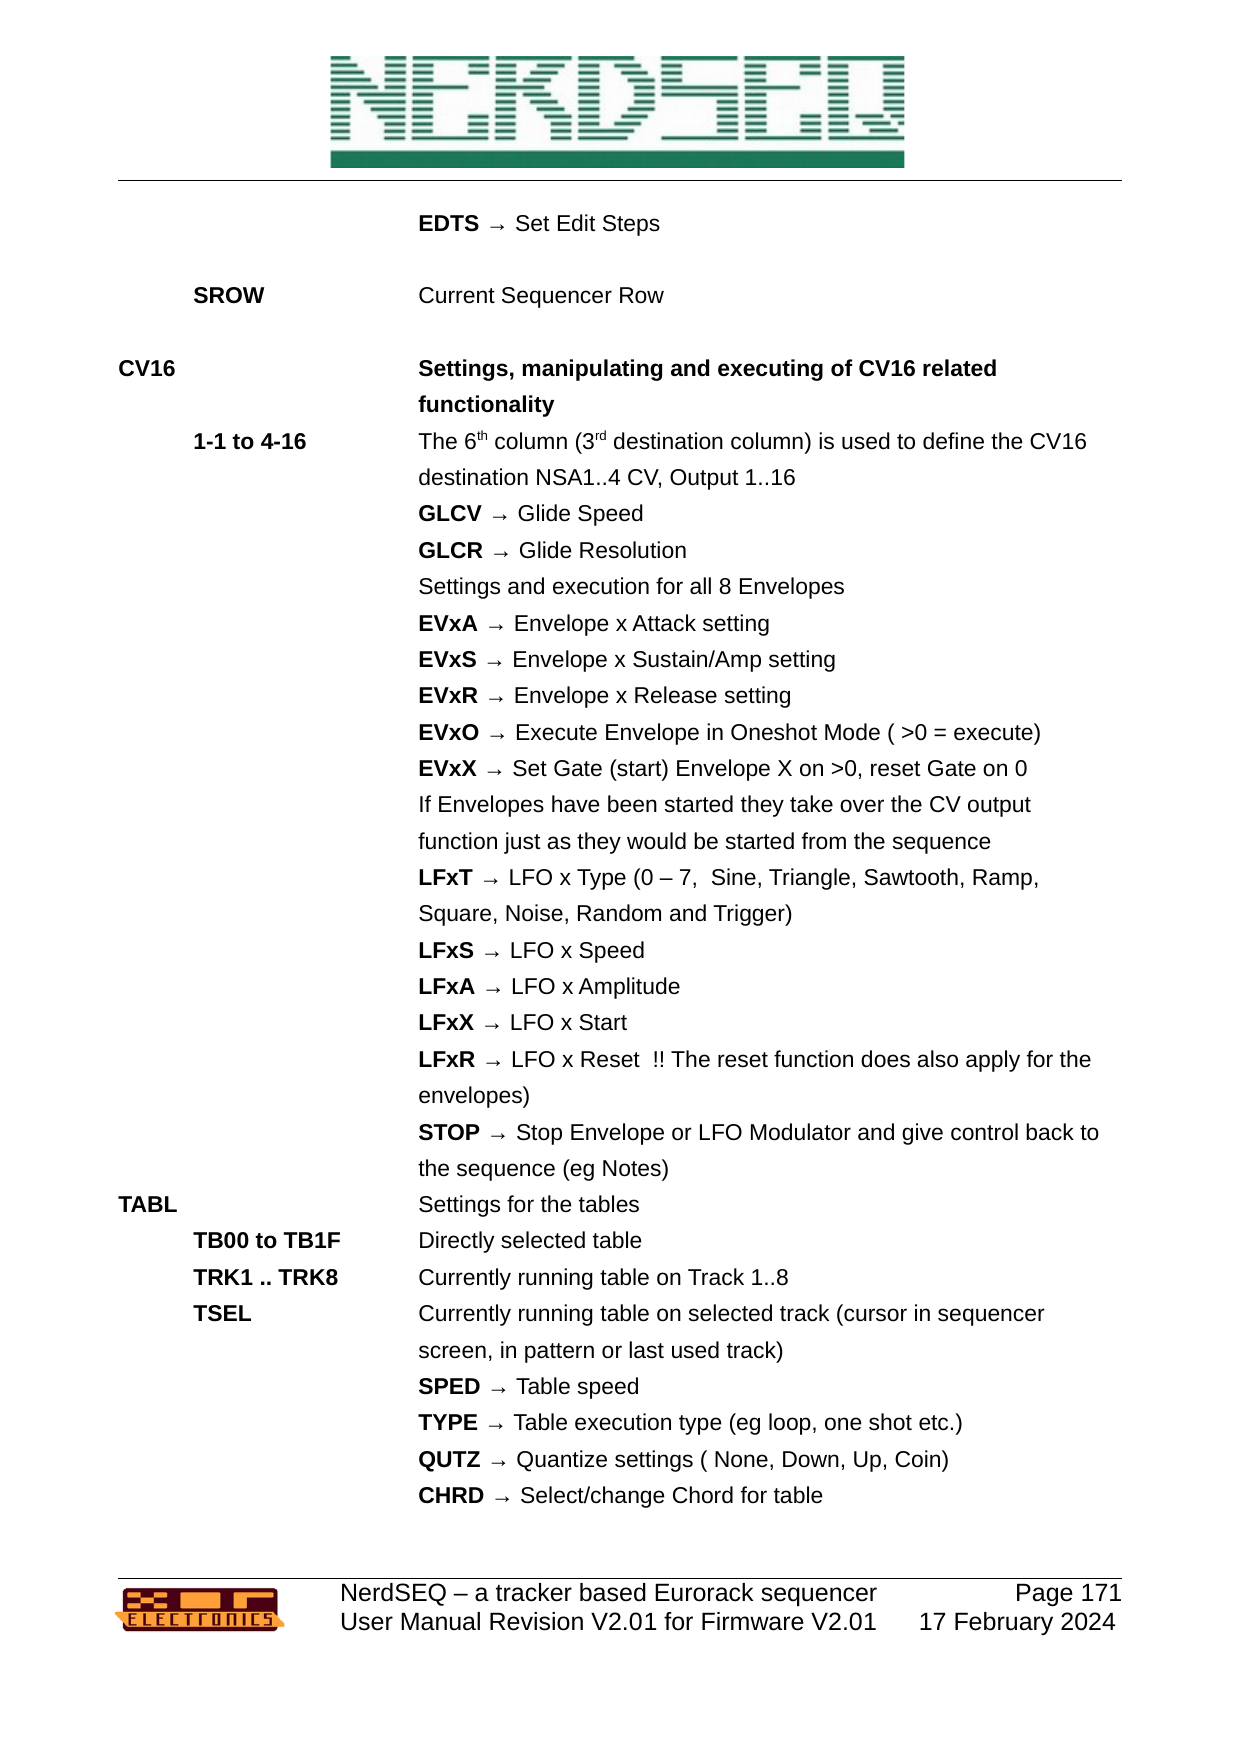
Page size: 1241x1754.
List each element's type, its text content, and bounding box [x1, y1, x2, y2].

text If Envelopes have been started they take over the CV output function just as they would be started from the sequence [118, 791, 1122, 854]
text TRK1 .. TRK8 Currently running table on Track 1..8 [118, 1264, 1122, 1290]
text EVxS → Envelope x Sustain/Amp setting [118, 646, 1122, 672]
text GLCV → Glide Speed [118, 500, 1122, 527]
text EDTS → Set Edit Steps [118, 209, 1122, 236]
text LFxS → LFO x Speed [118, 937, 1122, 963]
text LFxT → LFO x Type (0 – 7, Sine, Triangle, Sawtooth, Ramp, Square, Noise, Random and Trigger) [118, 864, 1122, 927]
text GLCR → Glide Resolution [118, 537, 1122, 563]
text SPED → Table speed [118, 1373, 1122, 1399]
text EVxX → Set Gate (start) Envelope X on >0, reset Gate on 0 [118, 755, 1122, 781]
text EVxR → Envelope x Release setting [118, 682, 1122, 708]
text STOP → Stop Envelope or LFO Modulator and give control back to the sequence (eg Notes) [118, 1118, 1122, 1181]
text CHRD → Select/change Chord for table [118, 1482, 1122, 1508]
text LFxA → LFO x Amplitude [118, 973, 1122, 999]
text TYPE → Table execution type (eg loop, one shot etc.) [118, 1409, 1122, 1436]
picture [330, 56, 905, 168]
text EVxA → Envelope x Attack setting [118, 609, 1122, 636]
text QUTZ → Quantize settings ( None, Down, Up, Coin) [118, 1446, 1122, 1472]
text TSEL Currently running table on selected track (cursor in sequencer screen, in pattern or last used track) [118, 1300, 1122, 1363]
text CV16 Settings, manipulating and executing of CV16 related functionality [118, 355, 1122, 418]
text SROW Current Sequencer Row [118, 282, 1122, 309]
text TB00 to TB1F Directly selected table [118, 1227, 1122, 1254]
text EVxO → Execute Envelope in Oneshot Mode ( >0 = execute) [118, 718, 1122, 745]
text TABL Settings for the tables [118, 1191, 1122, 1217]
text Settings and execution for all 8 Envelopes [118, 573, 1122, 599]
text LFxX → LFO x Start [118, 1009, 1122, 1036]
picture [115, 1584, 285, 1634]
text 1-1 to 4-16 The 6th column (3rd destination column) is used to define the CV16 destination NSA1..4 CV, Output 1..16 [118, 428, 1122, 490]
text LFxR → LFO x Reset !! The reset function does also apply for the envelopes) [118, 1046, 1122, 1108]
